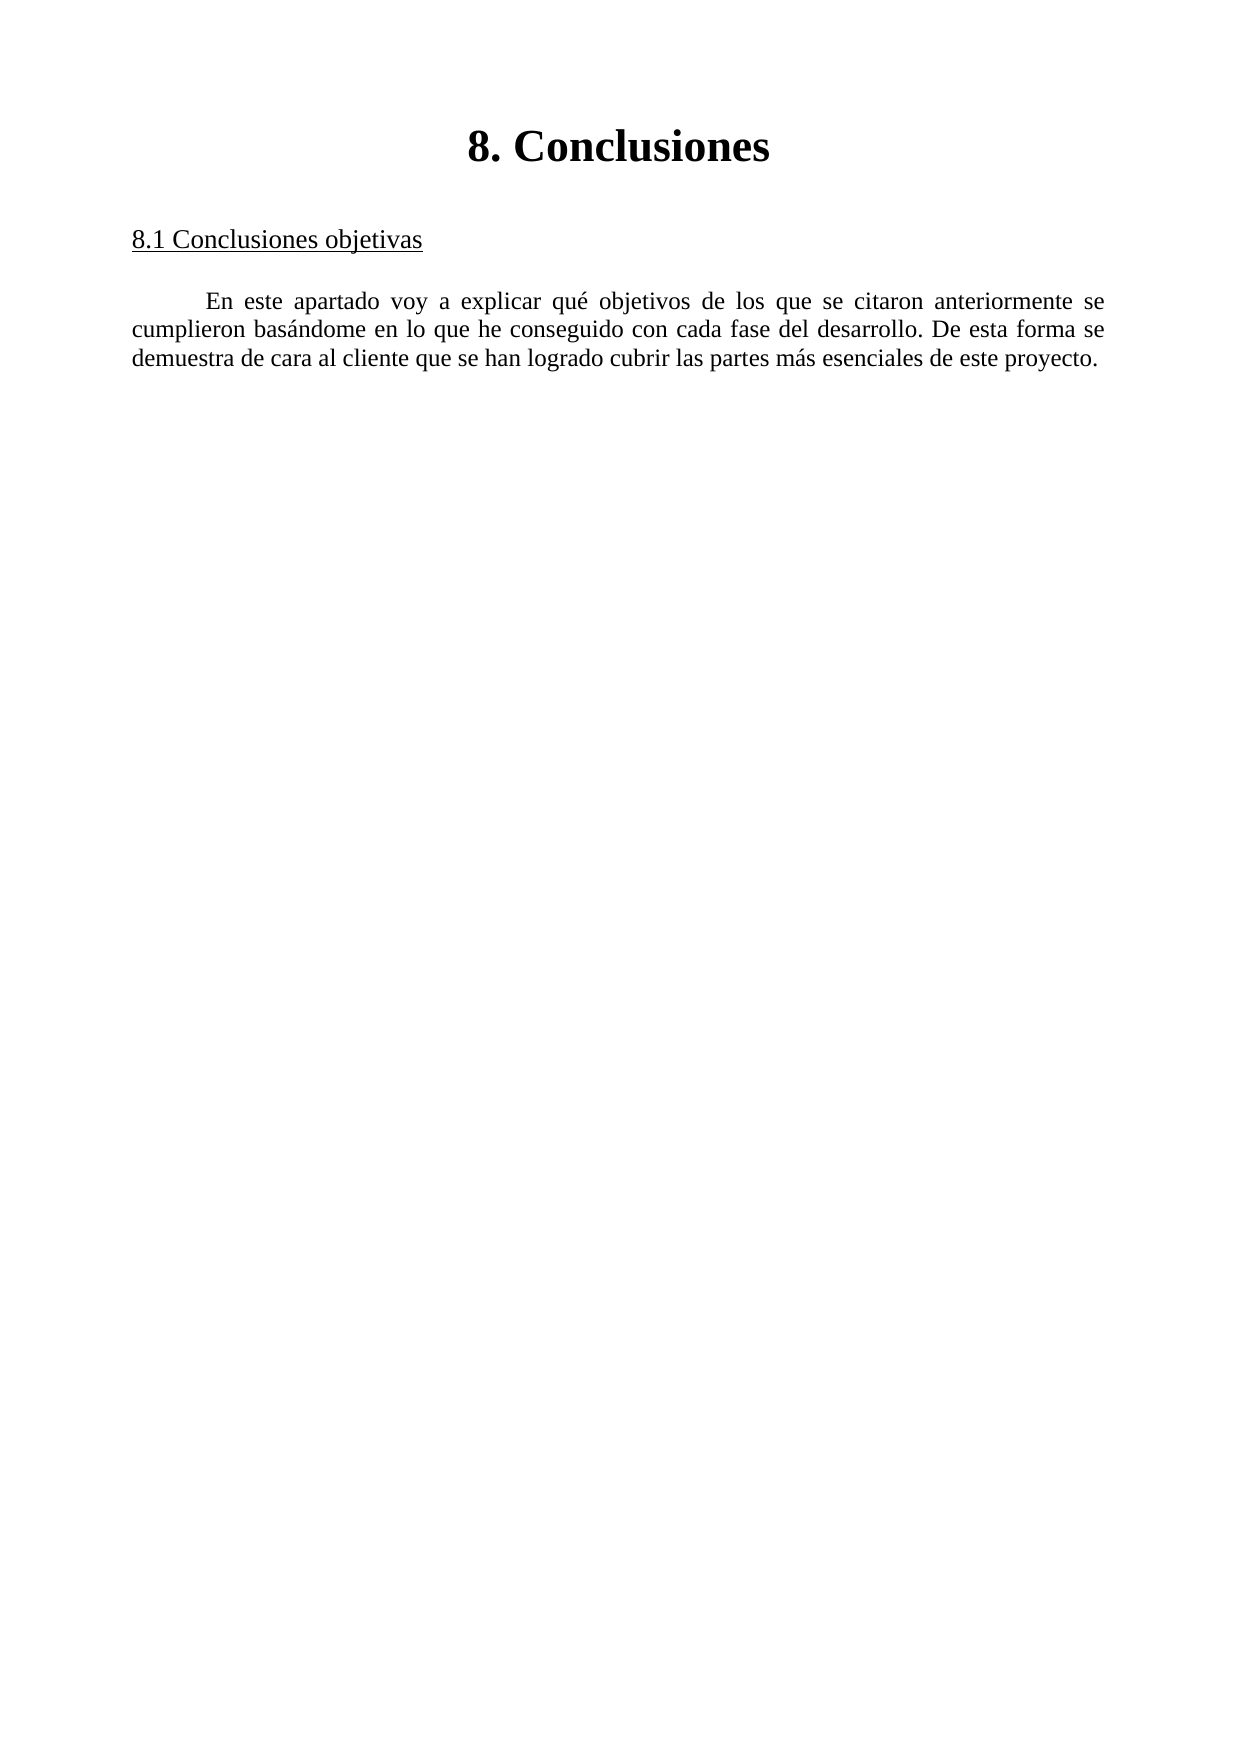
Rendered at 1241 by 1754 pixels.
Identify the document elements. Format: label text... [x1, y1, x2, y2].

text En este apartado voy a explicar qué objetivos de los que se citaron anteriormente se cumplieron basándome en lo que he conseguido con cada fase del desarrollo. De esta forma se demuestra de cara al cliente que se han logrado cubrir las partes más esenciales de este proyecto. [132, 286, 1106, 372]
text 8. Conclusiones [132, 118, 1106, 171]
text 8.1 Conclusiones objetivas [132, 223, 1106, 255]
